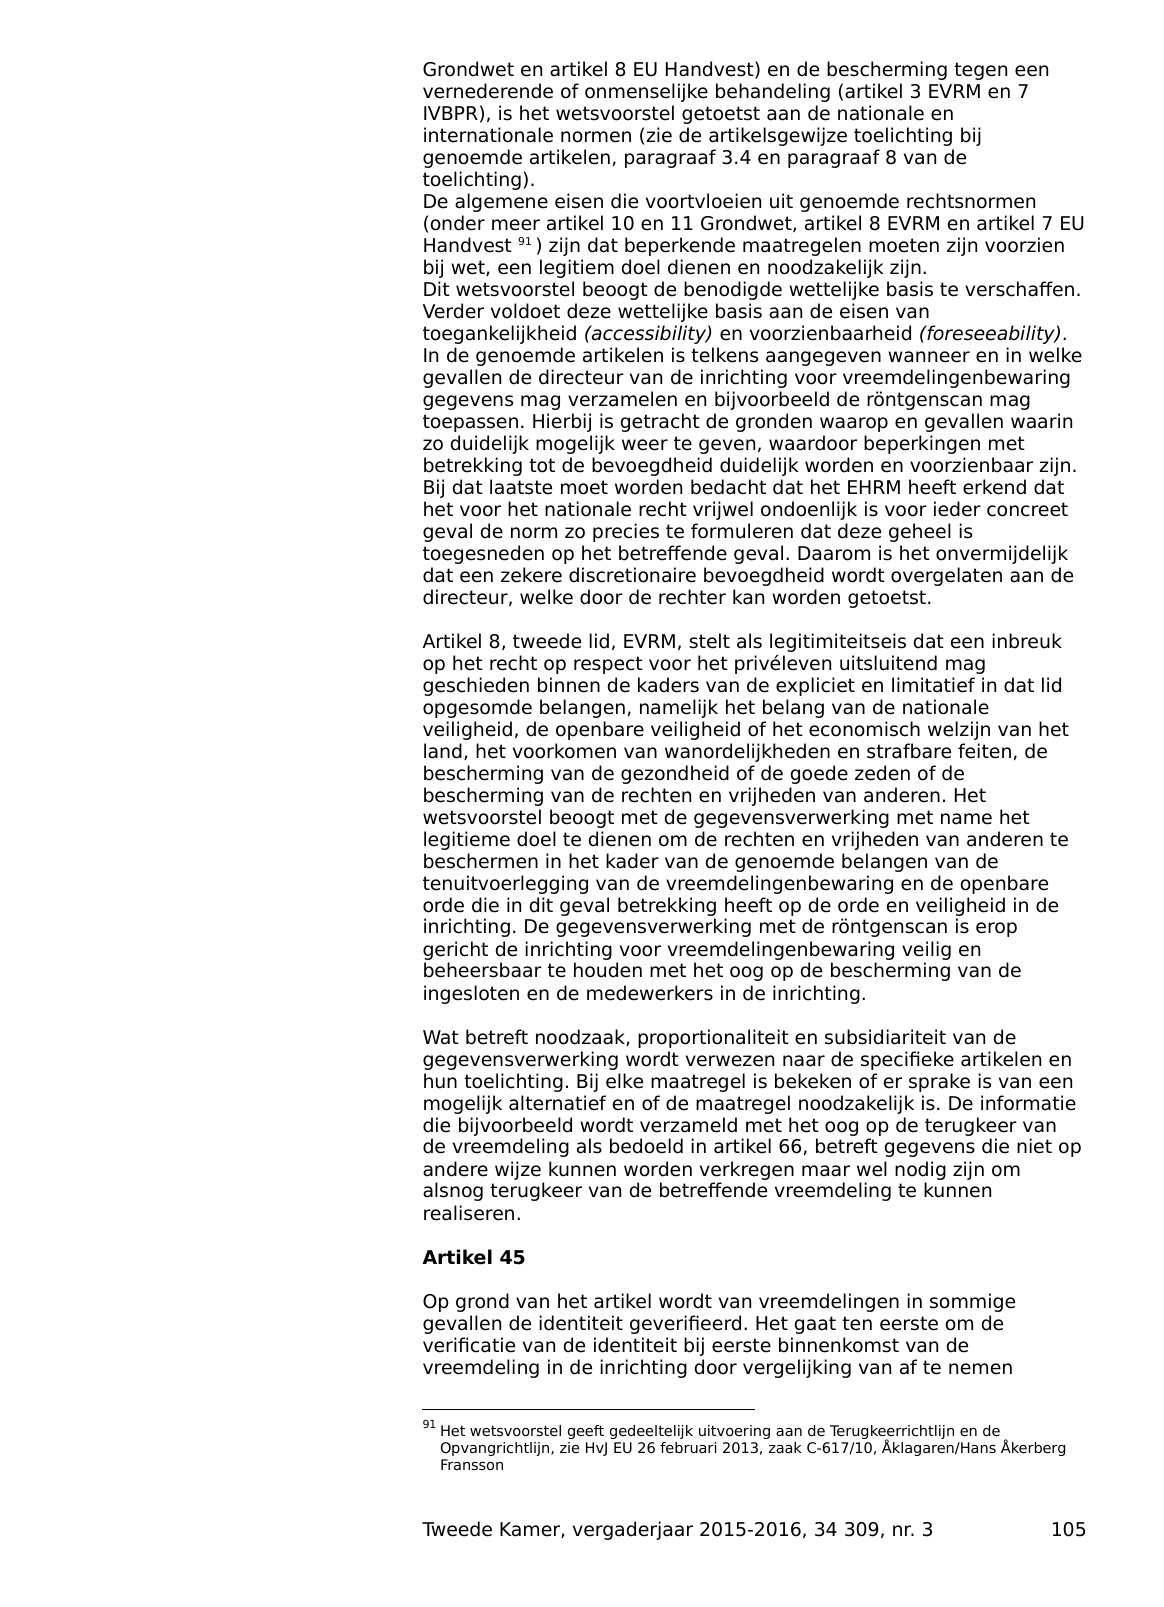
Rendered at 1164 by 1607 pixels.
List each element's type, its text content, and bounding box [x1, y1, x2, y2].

subtitle Artikel 45 [422, 1247, 1087, 1268]
text Artikel 8, tweede lid, EVRM, stelt als legitimiteitseis dat een inbreuk op het recht op respect voor het privéleven uitsluitend mag geschieden binnen de kaders van de expliciet en limitatief in dat lid opgesomde belangen, namelijk het belang van de nationale veiligheid, de openbare veiligheid of het economisch welzijn van het land, het voorkomen van wanordelijkheden en strafbare feiten, de bescherming van de gezondheid of de goede zeden of de bescherming van de rechten en vrijheden van anderen. Het wetsvoorstel beoogt met de gegevensverwerking met name het legitieme doel te dienen om de rechten en vrijheden van anderen te beschermen in het kader van de genoemde belangen van de tenuitvoerlegging van de vreemdelingenbewaring en de openbare orde die in dit geval betrekking heeft op de orde en veiligheid in de inrichting. De gegevensverwerking met de röntgenscan is erop gericht de inrichting voor vreemdelingenbewaring veilig en beheersbaar te houden met het oog op de bescherming van de ingesloten en de medewerkers in de inrichting. [422, 631, 1087, 1004]
text Wat betreft noodzaak, proportionaliteit en subsidiariteit van de gegevensverwerking wordt verwezen naar de specifieke artikelen en hun toelichting. Bij elke maatregel is bekeken of er sprake is van een mogelijk alternatief en of de maatregel noodzakelijk is. De informatie die bijvoorbeeld wordt verzameld met het oog op de terugkeer van de vreemdeling als bedoeld in artikel 66, betreft gegevens die niet op andere wijze kunnen worden verkregen maar wel nodig zijn om alsnog terugkeer van de betreffende vreemdeling te kunnen realiseren. [422, 1027, 1087, 1224]
text Grondwet en artikel 8 EU Handvest) en de bescherming tegen een vernederende of onmenselijke behandeling (artikel 3 EVRM en 7 IVBPR), is het wetsvoorstel getoetst aan de nationale en internationale normen (zie de artikelsgewijze toelichting bij genoemde artikelen, paragraaf 3.4 en paragraaf 8 van de toelichting). [422, 59, 1087, 191]
text Op grond van het artikel wordt van vreemdelingen in sommige gevallen de identiteit geverifieerd. Het gaat ten eerste om de verificatie van de identiteit bij eerste binnenkomst van de vreemdeling in de inrichting door vergelijking van af te nemen [422, 1291, 1087, 1379]
text Dit wetsvoorstel beoogt de benodigde wettelijke basis te verschaffen. Verder voldoet deze wettelijke basis aan de eisen van toegankelijkheid (accessibility) en voorzienbaarheid (foreseeability). In de genoemde artikelen is telkens aangegeven wanneer en in welke gevallen de directeur van de inrichting voor vreemdelingenbewaring gegevens mag verzamelen en bijvoorbeeld de röntgenscan mag toepassen. Hierbij is getracht de gronden waarop en gevallen waarin zo duidelijk mogelijk weer te geven, waardoor beperkingen met betrekking tot de bevoegdheid duidelijk worden en voorzienbaar zijn. Bij dat laatste moet worden bedacht dat het EHRM heeft erkend dat het voor het nationale recht vrijwel ondoenlijk is voor ieder concreet geval de norm zo precies te formuleren dat deze geheel is toegesneden op het betreffende geval. Daarom is het onvermijdelijk dat een zekere discretionaire bevoegdheid wordt overgelaten aan de directeur, welke door de rechter kan worden getoetst. [422, 279, 1087, 608]
text De algemene eisen die voortvloeien uit genoemde rechtsnormen (onder meer artikel 10 en 11 Grondwet, artikel 8 EVRM en artikel 7 EU Handvest ) zijn dat beperkende maatregelen moeten zijn voorzien bij wet, een legitiem doel dienen en noodzakelijk zijn. [422, 191, 1087, 279]
text Het wetsvoorstel geeft gedeeltelijk uitvoering aan de Terugkeerrichtlijn en de Opvangrichtlijn, zie HvJ EU 26 februari 2013, zaak C-617/10, Åklagaren/Hans Åkerberg Fransson [422, 1418, 1087, 1474]
